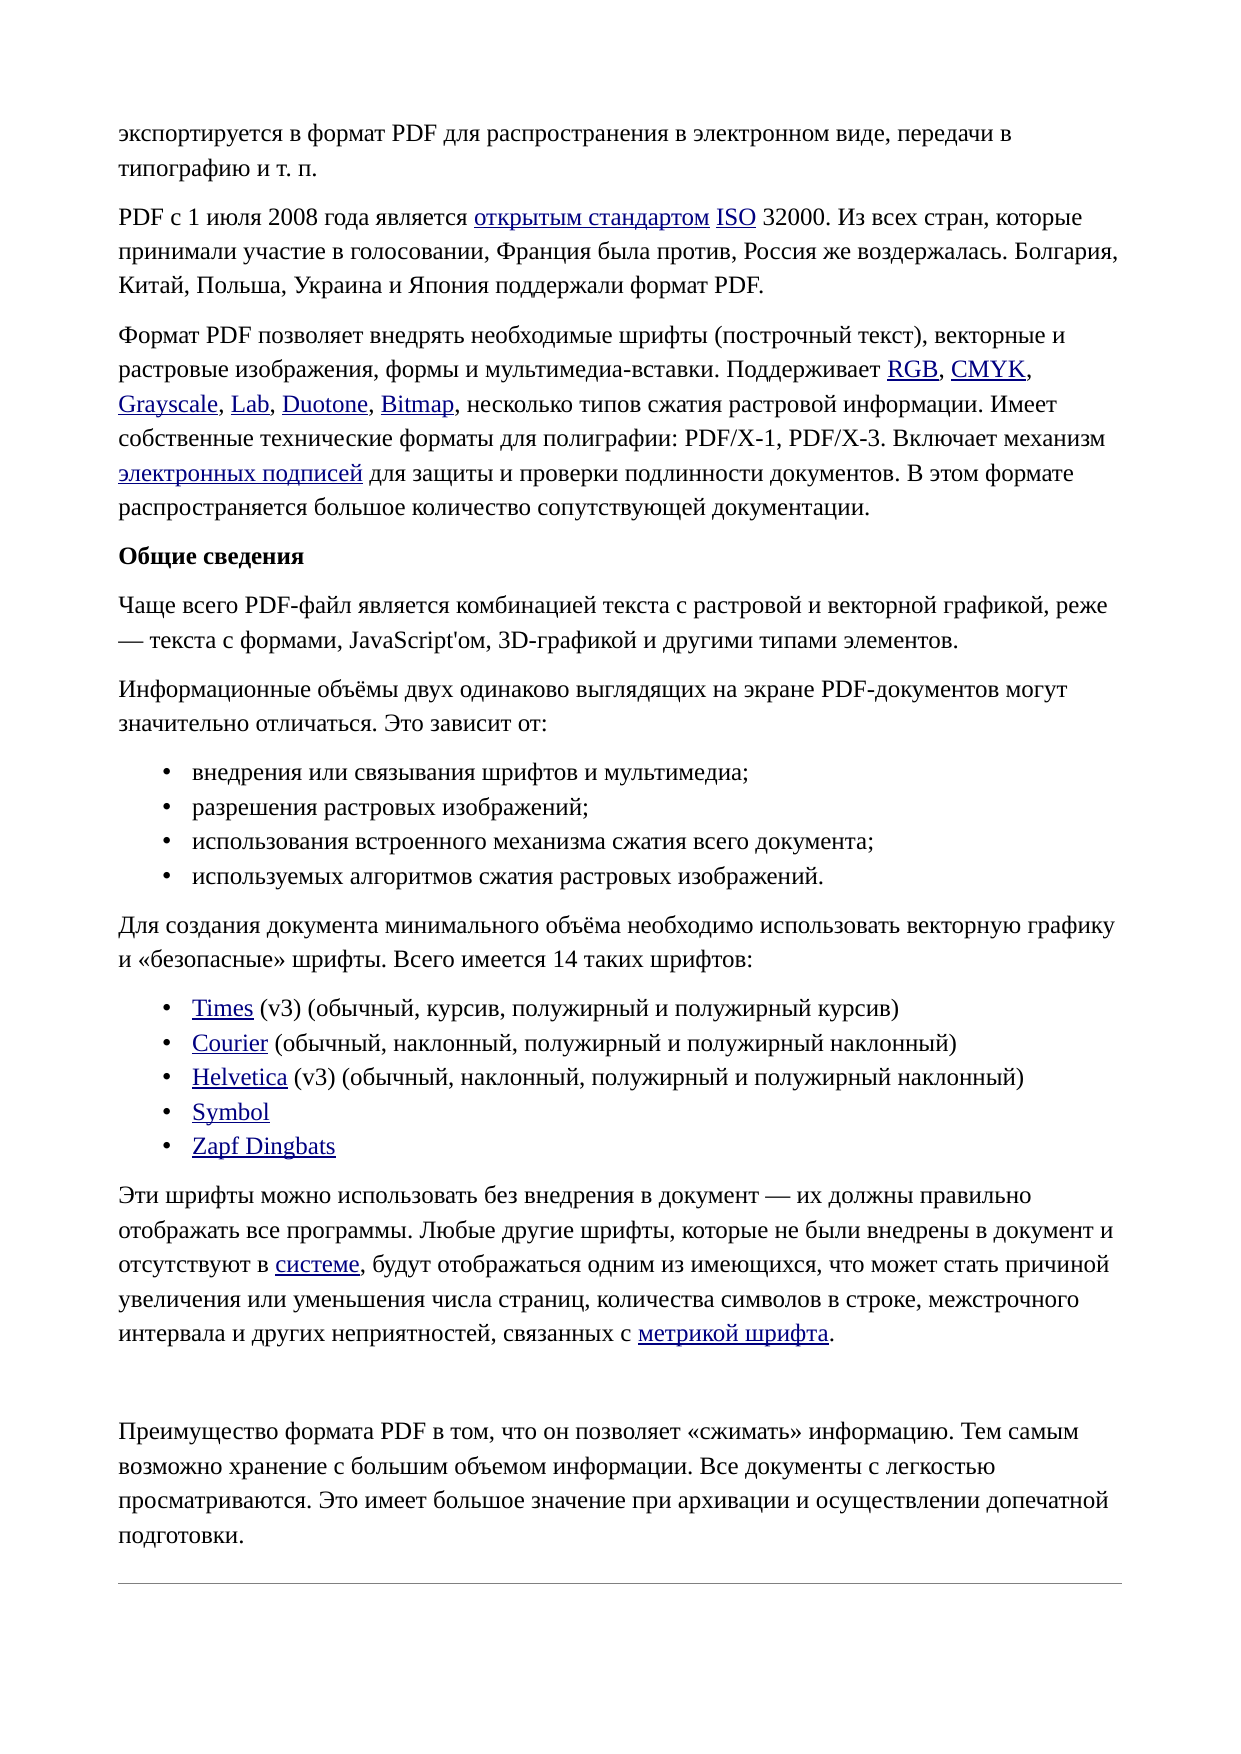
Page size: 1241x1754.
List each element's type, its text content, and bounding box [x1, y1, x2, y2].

text Чаще всего PDF-файл является комбинацией текста с растровой и векторной графикой, реже — текста с формами, JavaScript'ом, 3D-графикой и другими типами элементов. [118, 590, 1122, 653]
text Эти шрифты можно использовать без внедрения в документ — их должны правильно отображать все программы. Любые другие шрифты, которые не были внедрены в документ и отсутствуют в системе, будут отображаться одним из имеющихся, что может стать причиной увеличения или уменьшения числа страниц, количества символов в строке, межстрочного интервала и других неприятностей, связанных с метрикой шрифта. [118, 1180, 1122, 1347]
list внедрения или связывания шрифтов и мультимедиа; [162, 757, 1122, 786]
text экспортируется в формат PDF для распространения в электронном виде, передачи в типографию и т. п. [118, 118, 1122, 181]
text PDF с 1 июля 2008 года является открытым стандартом ISO 32000. Из всех стран, которые принимали участие в голосовании, Франция была против, Россия же воздержалась. Болгария, Китай, Польша, Украина и Япония поддержали формат PDF. [118, 202, 1122, 299]
list Helvetica (v3) (обычный, наклонный, полужирный и полужирный наклонный) [162, 1062, 1122, 1091]
list Times (v3) (обычный, курсив, полужирный и полужирный курсив) [162, 993, 1122, 1022]
text Формат PDF позволяет внедрять необходимые шрифты (построчный текст), векторные и растровые изображения, формы и мультимедиа-вставки. Поддерживает RGB, CMYK, Grayscale, Lab, Duotone, Bitmap, несколько типов сжатия растровой информации. Имеет собственные технические форматы для полиграфии: PDF/X-1, PDF/X-3. Включает механизм электронных подписей для защиты и проверки подлинности документов. В этом формате распространяется большое количество сопутствующей документации. [118, 320, 1122, 521]
list Symbol [162, 1097, 1122, 1126]
list используемых алгоритмов сжатия растровых изображений. [162, 861, 1122, 889]
list Zapf Dingbats [162, 1131, 1122, 1160]
list разрешения растровых изображений; [162, 792, 1122, 821]
list использования встроенного механизма сжатия всего документа; [162, 826, 1122, 855]
list Courier (обычный, наклонный, полужирный и полужирный наклонный) [162, 1028, 1122, 1057]
text Преимущество формата PDF в том, что он позволяет «сжимать» информацию. Тем самым возможно хранение с большим объемом информации. Все документы с легкостью просматриваются. Это имеет большое значение при архивации и осуществлении допечатной подготовки. [118, 1416, 1122, 1548]
text Общие сведения [118, 541, 1122, 570]
text Информационные объёмы двух одинаково выглядящих на экране PDF-документов могут значительно отличаться. Это зависит от: [118, 674, 1122, 737]
text Для создания документа минимального объёма необходимо использовать векторную графику и «безопасные» шрифты. Всего имеется 14 таких шрифтов: [118, 910, 1122, 973]
